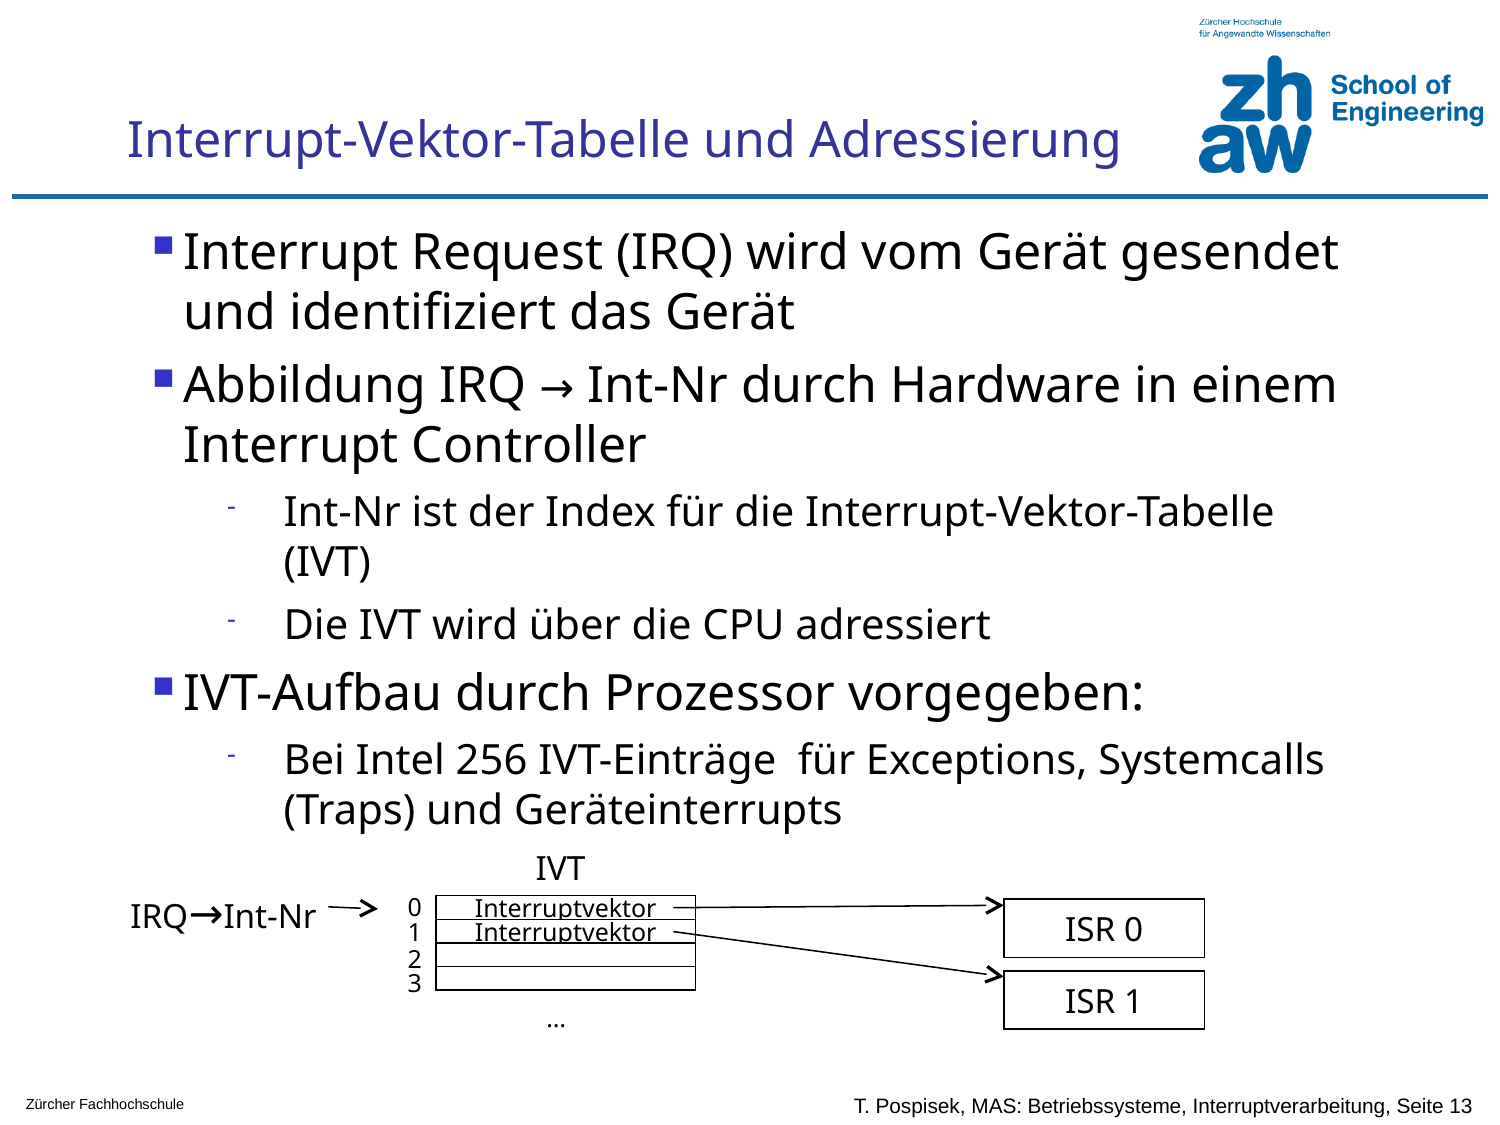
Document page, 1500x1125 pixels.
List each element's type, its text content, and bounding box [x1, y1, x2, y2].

text_box 1 [393, 908, 437, 936]
text_box 0 [393, 883, 437, 908]
text_box 0 [410, 900, 418, 908]
text_box Interrupt Request (IRQ) wird vom Gerät gesendet und identifiziert das Gerät Abbildung IRQ → Int-Nr durch Hardware in einem Interrupt Controller Int-Nr ist der Index für die Interrupt-Vektor-Tabelle (IVT) Die IVT wird über die CPU adressiert IVT-Aufbau durch Prozessor vorgegeben: Bei Intel 256 IVT-Einträge für Exceptions, Systemcalls (Traps) und Geräteinterrupts [137, 212, 1376, 841]
text_box Interruptvektor [437, 895, 696, 919]
text_box 3 [393, 982, 437, 1005]
text_box Interruptvektor [437, 919, 696, 942]
title Interrupt-Vektor-Tabelle und Adressierung [112, 50, 1391, 175]
text_box ISR 1 [1003, 970, 1205, 1029]
text_box IVT [520, 840, 601, 895]
text_box ISR 0 [1003, 898, 1205, 958]
picture [1199, 19, 1483, 173]
text_box IRQ→Int-Nr [115, 879, 332, 944]
text_box 2 [393, 936, 437, 982]
text_box … [531, 995, 578, 1041]
text_box [437, 942, 696, 991]
